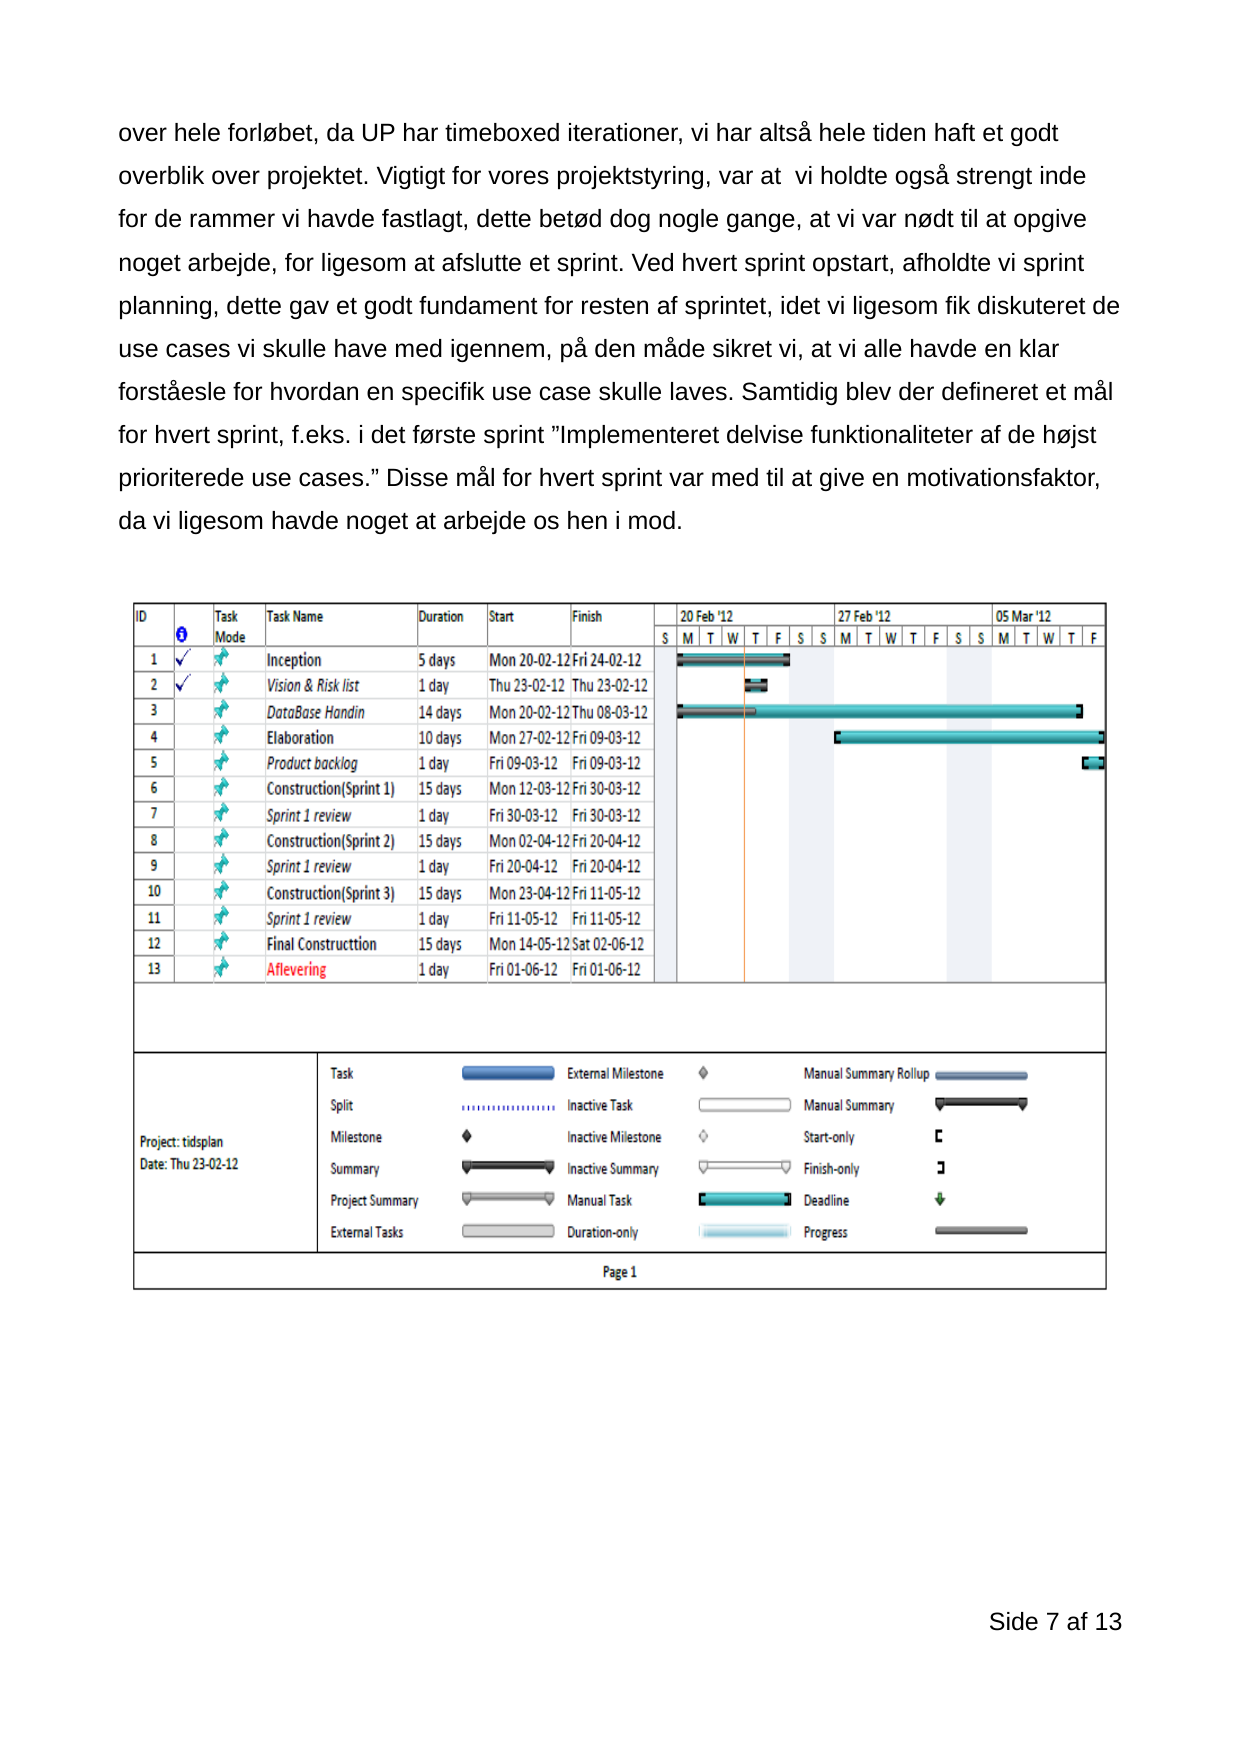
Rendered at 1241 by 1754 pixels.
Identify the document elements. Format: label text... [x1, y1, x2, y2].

text over hele forløbet, da UP har timeboxed iterationer, vi har altså hele tiden haft et godt overblik over projektet. Vigtigt for vores projektstyring, var at vi holdte også strengt inde for de rammer vi havde fastlagt, dette betød dog nogle gange, at vi var nødt til at opgive noget arbejde, for ligesom at afslutte et sprint. Ved hvert sprint opstart, afholdte vi sprint planning, dette gav et godt fundament for resten af sprintet, idet vi ligesom fik diskuteret de use cases vi skulle have med igennem, på den måde sikret vi, at vi alle havde en klar forståesle for hvordan en specifik use case skulle laves. Samtidig blev der defineret et mål for hvert sprint, f.eks. i det første sprint ”Implementeret delvise funktionaliteter af de højst prioriterede use cases.” Disse mål for hvert sprint var med til at give en motivationsfaktor, da vi ligesom havde noget at arbejde os hen i mod. [118, 118, 1122, 535]
